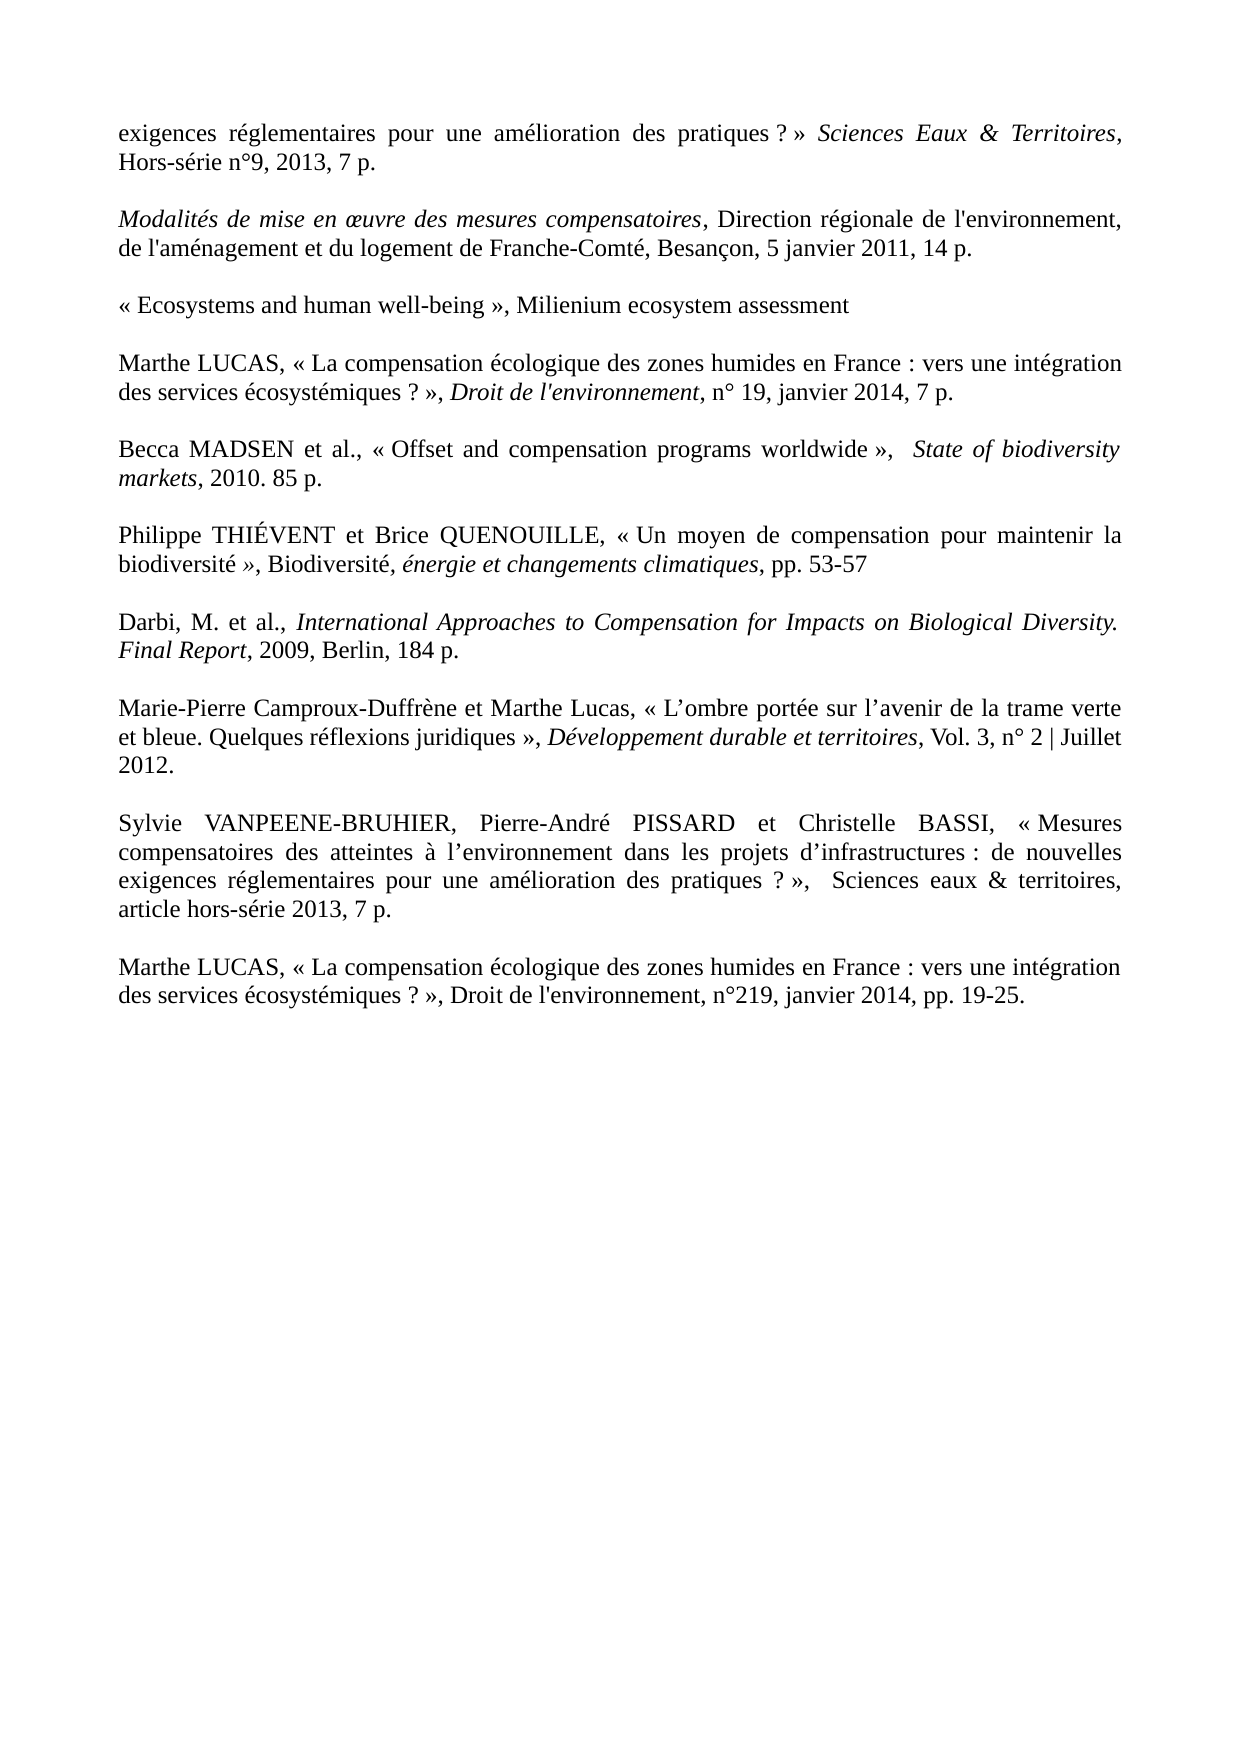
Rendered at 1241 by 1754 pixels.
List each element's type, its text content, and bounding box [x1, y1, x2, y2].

text Modalités de mise en œuvre des mesures compensatoires, Direction régionale de l'environnement, de l'aménagement et du logement de Franche-Comté, Besançon, 5 janvier 2011, 14 p. [118, 204, 1122, 262]
text Marie-Pierre Camproux-Duffrène et Marthe Lucas, « L’ombre portée sur l’avenir de la trame verte et bleue. Quelques réflexions juridiques », Développement durable et territoires, Vol. 3, n° 2 | Juillet 2012. [118, 693, 1122, 779]
text Marthe LUCAS, « La compensation écologique des zones humides en France : vers une intégration des services écosystémiques ? », Droit de l'environnement, n° 19, janvier 2014, 7 p. [118, 348, 1122, 406]
text Marthe LUCAS, « La compensation écologique des zones humides en France : vers une intégration des services écosystémiques ? », Droit de l'environnement, n°219, janvier 2014, pp. 19-25. [118, 952, 1122, 1009]
text Philippe THIÉVENT et Brice QUENOUILLE, « Un moyen de compensation pour maintenir la biodiversité », Biodiversité, énergie et changements climatiques, pp. 53-57 [118, 521, 1122, 578]
text Sylvie VANPEENE-BRUHIER, Pierre-André PISSARD et Christelle BASSI, « Mesures compensatoires des atteintes à l’environnement dans les projets d’infrastructures : de nouvelles exigences réglementaires pour une amélioration des pratiques ? », Sciences eaux & territoires, article hors-série 2013, 7 p. [118, 808, 1122, 923]
text Darbi, M. et al., International Approaches to Compensation for Impacts on Biological Diversity. Final Report, 2009, Berlin, 184 p. [118, 607, 1122, 664]
text exigences réglementaires pour une amélioration des pratiques ? » Sciences Eaux & Territoires, Hors-série n°9, 2013, 7 p. [118, 118, 1122, 176]
text « Ecosystems and human well-being », Milienium ecosystem assessment [118, 291, 1122, 319]
text Becca MADSEN et al., « Offset and compensation programs worldwide », State of biodiversity markets, 2010. 85 p. [118, 434, 1122, 492]
